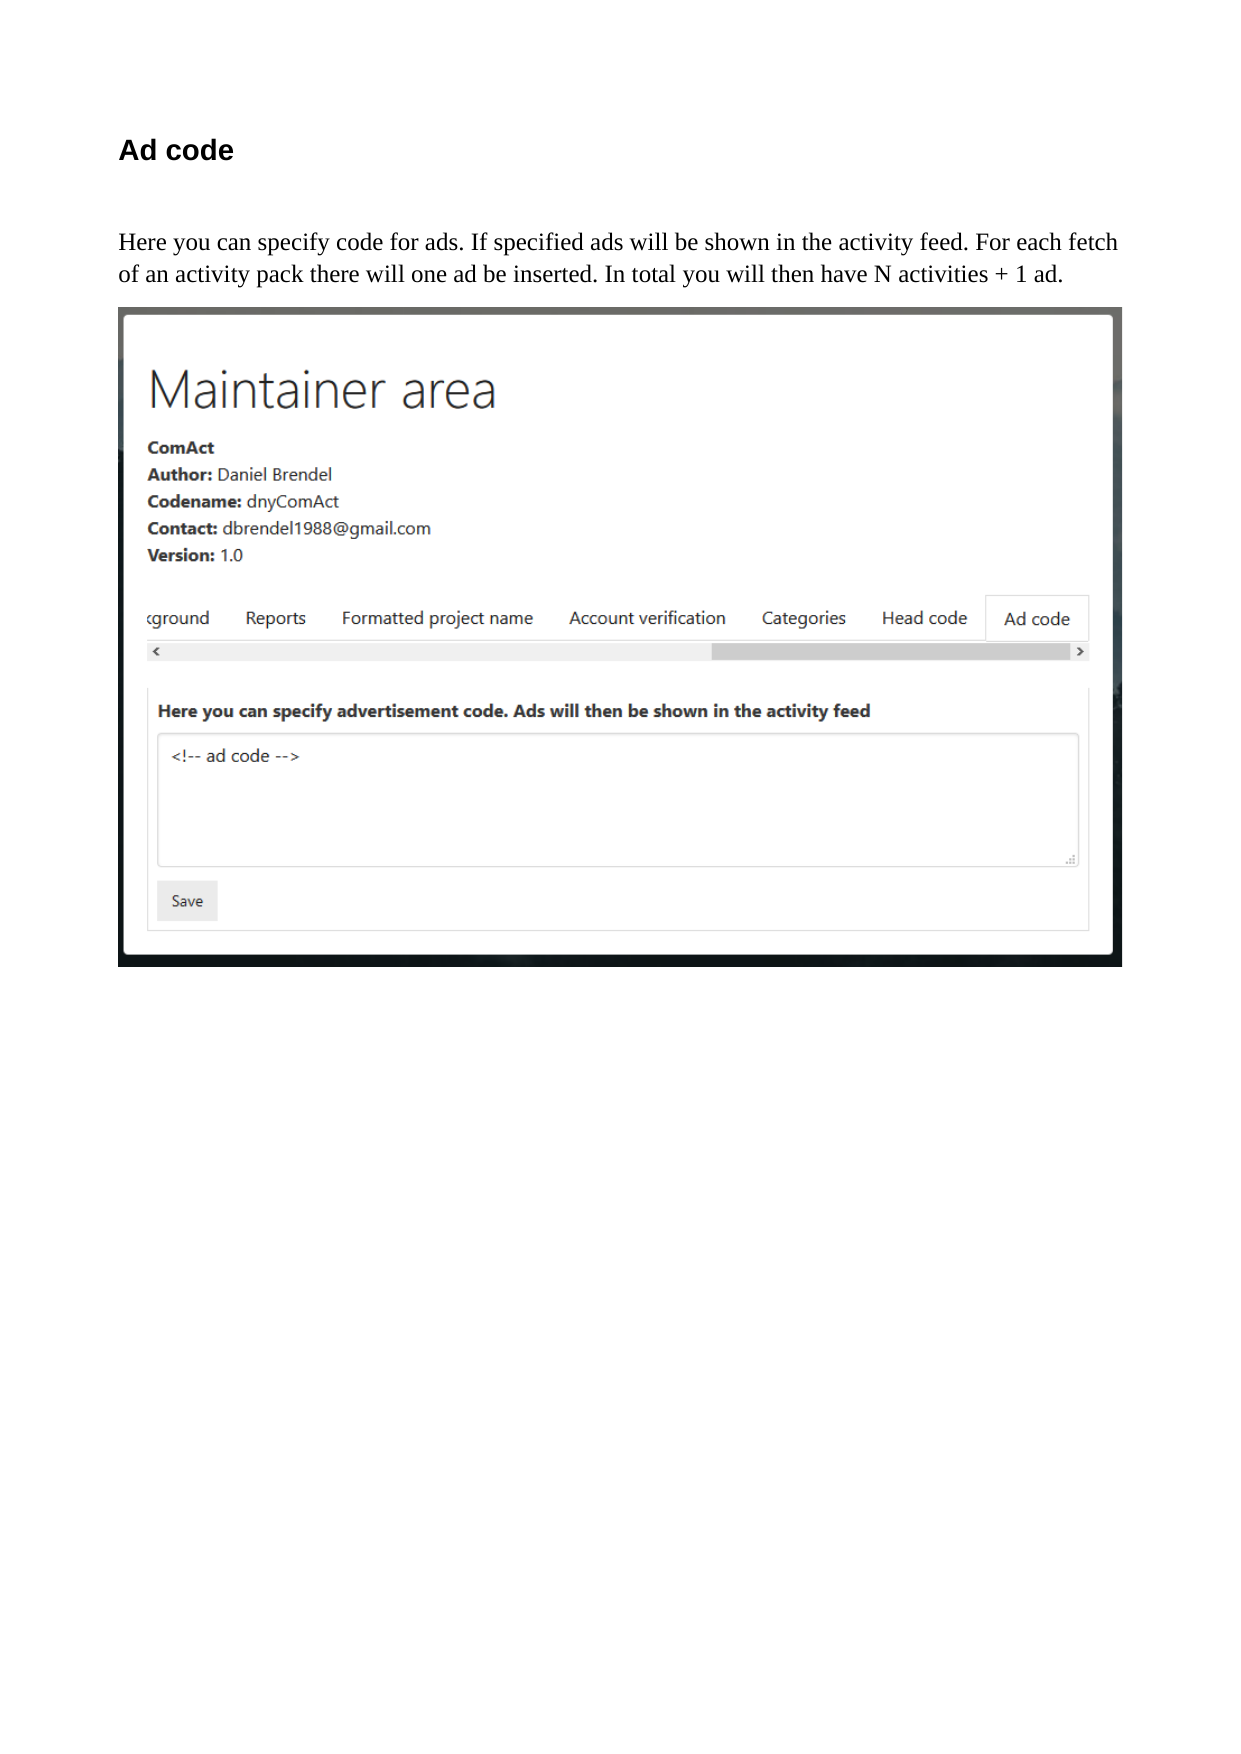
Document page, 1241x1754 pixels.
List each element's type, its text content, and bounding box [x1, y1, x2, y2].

subtitle Ad code [118, 133, 1122, 166]
text Here you can specify code for ads. If specified ads will be shown in the activity feed. For each fetch of an activity pack there will one ad be inserted. In total you will then have N activities + 1 ad. [118, 227, 1122, 288]
picture [118, 307, 1123, 967]
